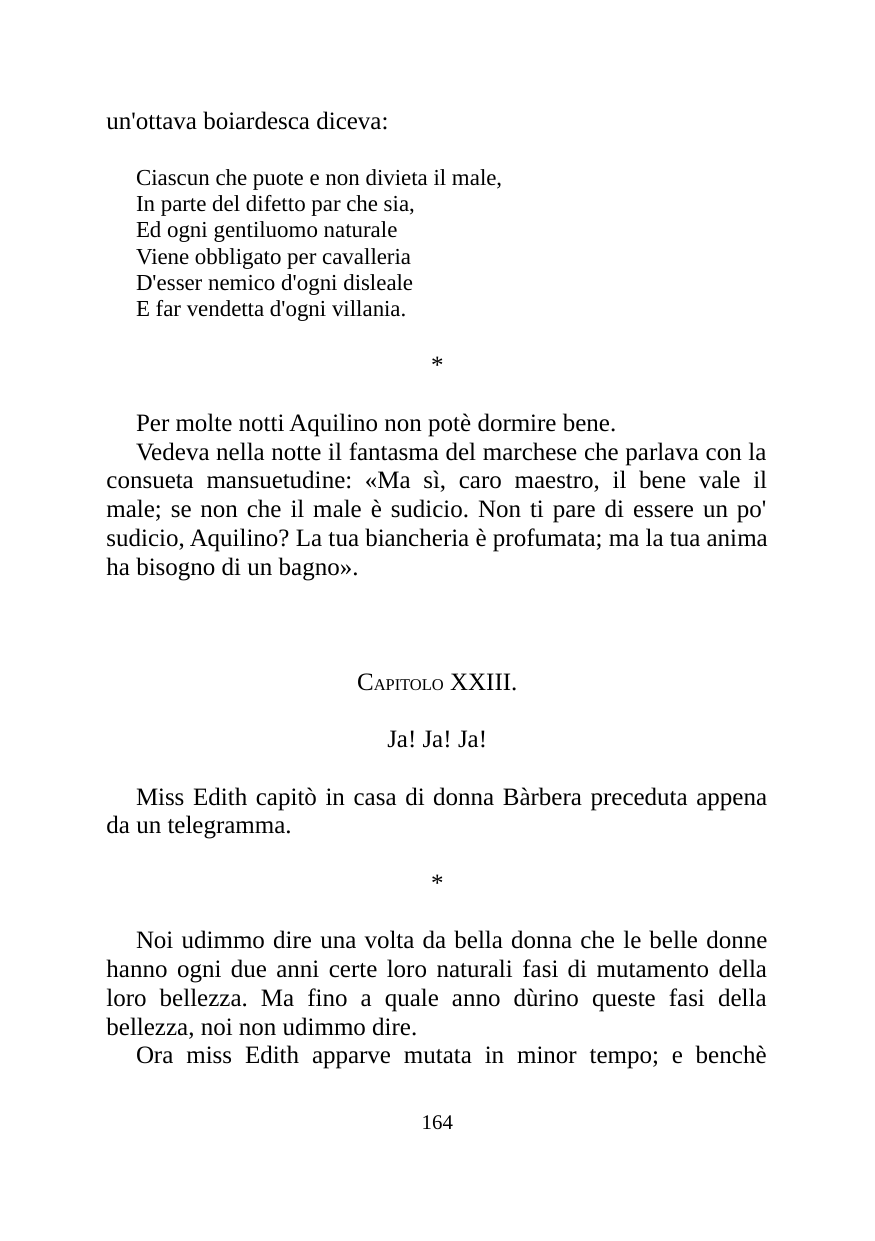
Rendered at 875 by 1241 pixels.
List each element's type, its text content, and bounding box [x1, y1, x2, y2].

text Viene obbligato per cavalleria [106, 243, 768, 269]
text Ora miss Edith apparve mutata in minor tempo; e benchè [106, 1041, 768, 1069]
text E far vendetta d'ogni villania. [106, 296, 768, 322]
text Per molte notti Aquilino non potè dormire bene. [106, 408, 768, 437]
text Ed ogni gentiluomo naturale [106, 216, 768, 243]
text Miss Edith capitò in casa di donna Bàrbera preceduta appena da un telegramma. [106, 782, 768, 839]
text D'esser nemico d'ogni disleale [106, 269, 768, 296]
text * [106, 351, 768, 379]
text Capitolo XXIII. [106, 667, 768, 696]
text Ciascun che puote e non divieta il male, [106, 164, 768, 190]
text * [106, 868, 768, 897]
text Noi udimmo dire una volta da bella donna che le belle donne hanno ogni due anni certe loro naturali fasi di mutamento della loro bellezza. Ma fino a quale anno dùrino queste fasi della bellezza, noi non udimmo dire. [106, 926, 768, 1041]
text Vedeva nella notte il fantasma del marchese che parlava con la consueta mansuetudine: «Ma sì, caro maestro, il bene vale il male; se non che il male è sudicio. Non ti pare di essere un po' sudicio, Aquilino? La tua biancheria è profumata; ma la tua anima ha bisogno di un bagno». [106, 437, 768, 581]
text Ja! Ja! Ja! [106, 724, 768, 753]
text In parte del difetto par che sia, [106, 190, 768, 216]
text un'ottava boiardesca diceva: [106, 106, 768, 135]
